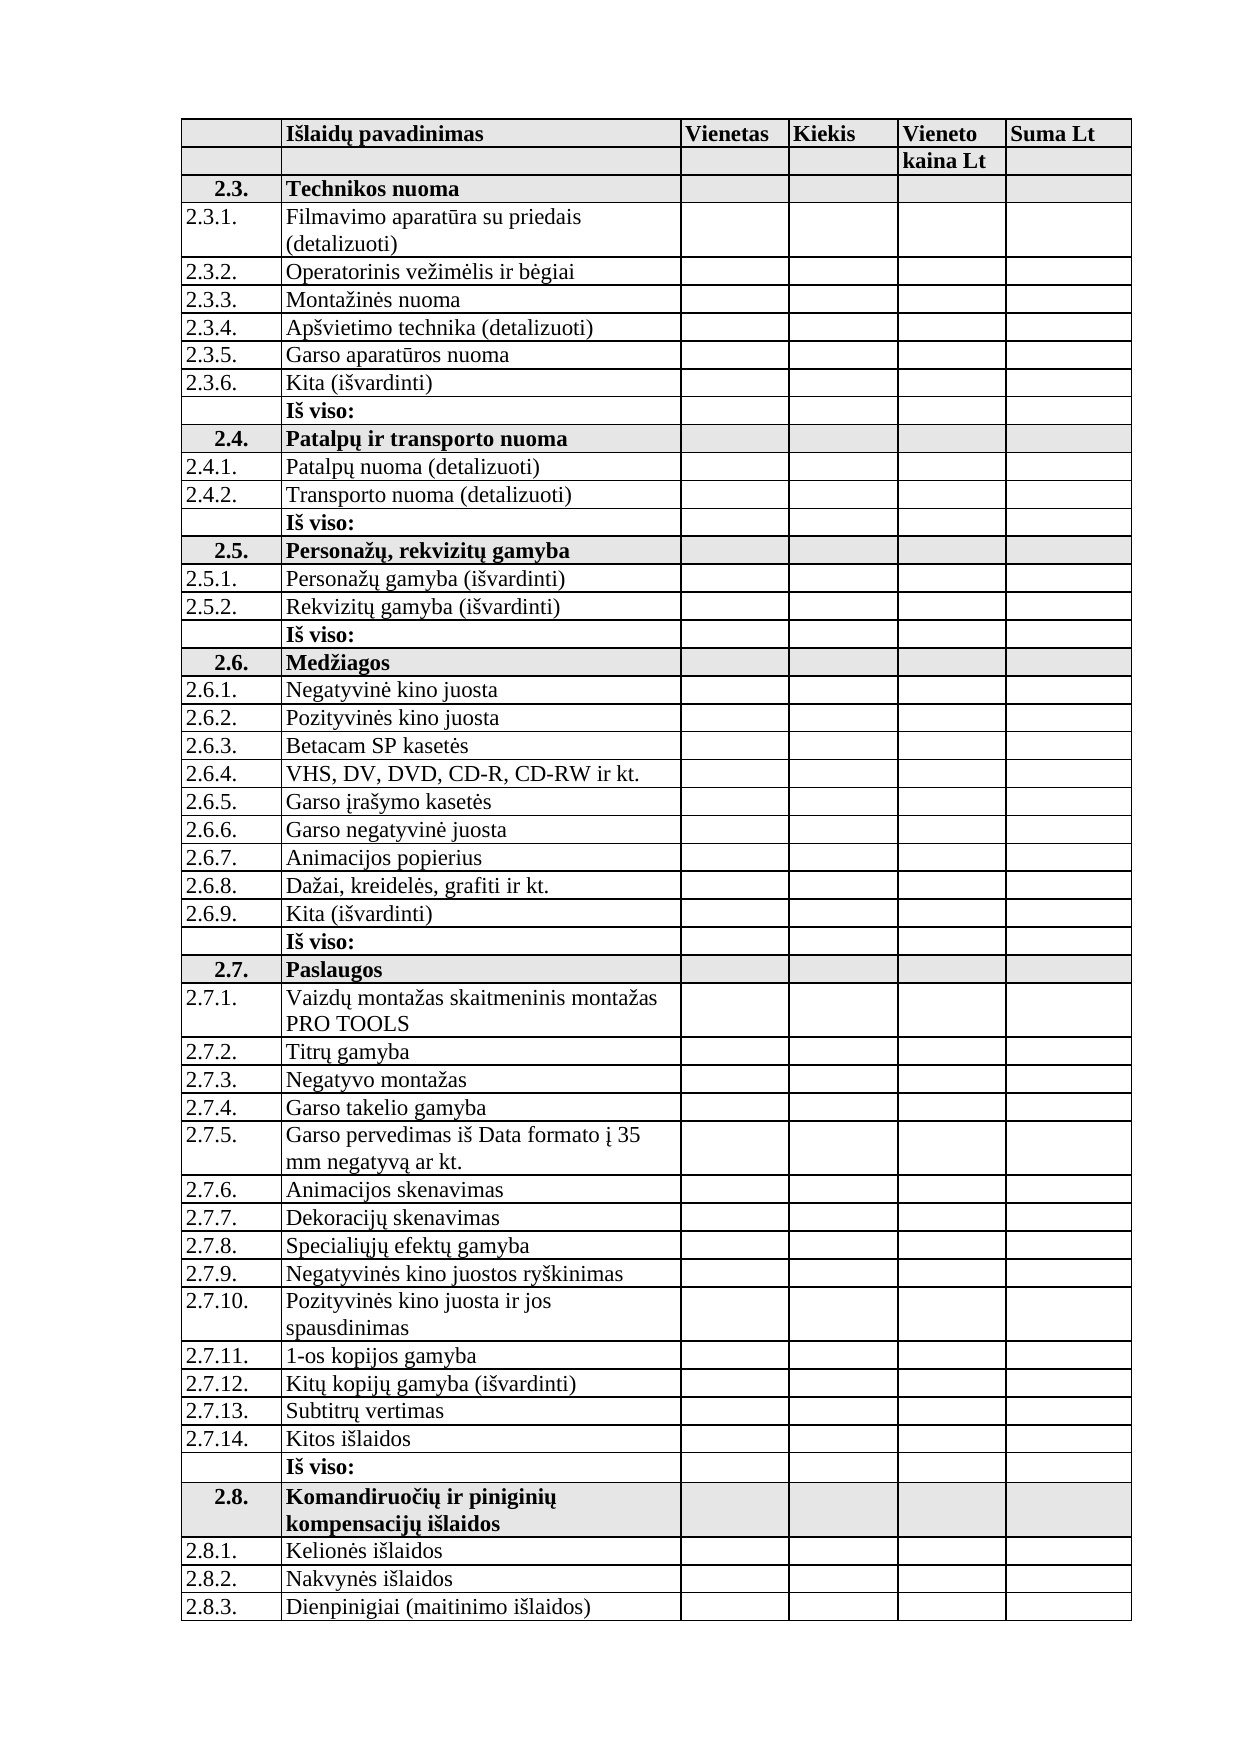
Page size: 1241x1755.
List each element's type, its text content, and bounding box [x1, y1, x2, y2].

table_cell [790, 203, 897, 256]
table_cell [1007, 900, 1131, 926]
table_cell 2.7.9. [182, 1260, 281, 1286]
table_cell [790, 565, 897, 591]
table_cell [899, 1122, 1005, 1174]
table_cell Garso takelio gamyba [282, 1094, 680, 1120]
table_cell 2.7.13. [182, 1398, 281, 1424]
table_cell [790, 537, 897, 563]
table_cell Patalpų ir transporto nuoma [282, 425, 680, 452]
table_cell [1007, 148, 1131, 174]
table_cell [899, 286, 1005, 312]
table_cell [1007, 1538, 1131, 1564]
table_cell 2.3.4. [182, 314, 281, 340]
table_cell [1007, 593, 1131, 619]
table_cell [1007, 286, 1131, 312]
table_cell [899, 1204, 1005, 1230]
table_cell [1007, 1426, 1131, 1452]
table_cell 2.6.1. [182, 677, 281, 703]
table_cell [790, 342, 897, 368]
table_cell Iš viso: [282, 1453, 680, 1482]
table_cell [682, 1453, 788, 1482]
table_cell [182, 1453, 281, 1482]
table_cell 2.8. [182, 1483, 281, 1536]
table_cell [899, 1260, 1005, 1286]
table_cell [1007, 677, 1131, 703]
table_header Išlaidų pavadinimas [282, 120, 680, 146]
table_cell 2.5. [182, 537, 281, 563]
table_cell [899, 258, 1005, 284]
table_cell [790, 1038, 897, 1064]
table_cell [899, 370, 1005, 396]
table_cell [899, 1370, 1005, 1396]
table_cell [682, 1593, 788, 1620]
table_cell [682, 621, 788, 647]
table_cell [1007, 732, 1131, 759]
table_cell 2.7.10. [182, 1288, 281, 1340]
table_cell 2.7.5. [182, 1122, 281, 1174]
table_cell [1007, 176, 1131, 202]
table_cell [682, 956, 788, 982]
table_cell [899, 956, 1005, 982]
table_cell [790, 1176, 897, 1202]
table_cell 2.3. [182, 176, 281, 202]
table_cell 2.3.5. [182, 342, 281, 368]
table_cell [1007, 1566, 1131, 1592]
table_cell 2.6.2. [182, 705, 281, 731]
table_cell [682, 453, 788, 479]
table_cell [899, 1176, 1005, 1202]
table_cell Garso aparatūros nuoma [282, 342, 680, 368]
table_cell [682, 1260, 788, 1286]
table_cell Animacijos skenavimas [282, 1176, 680, 1202]
table_cell [1007, 621, 1131, 647]
table_cell [1007, 370, 1131, 396]
table_cell [790, 397, 897, 424]
table_cell Operatorinis vežimėlis ir bėgiai [282, 258, 680, 284]
table_cell [790, 1538, 897, 1564]
table_cell [790, 956, 897, 982]
table_cell [1007, 1370, 1131, 1396]
table_cell [682, 872, 788, 898]
table_cell [682, 649, 788, 675]
table_cell [1007, 928, 1131, 954]
table_cell [899, 788, 1005, 814]
table_cell Paslaugos [282, 956, 680, 982]
table_cell [682, 481, 788, 507]
table_cell [182, 397, 281, 424]
table_cell [899, 481, 1005, 507]
table_cell [682, 148, 788, 174]
table_cell [790, 1094, 897, 1120]
table_cell [682, 1122, 788, 1174]
table_cell Dienpinigiai (maitinimo išlaidos) [282, 1593, 680, 1620]
table_header Vienetas [682, 120, 788, 146]
table_cell [682, 176, 788, 202]
table_cell 2.8.2. [182, 1566, 281, 1592]
table_cell [1007, 565, 1131, 591]
table_cell [899, 872, 1005, 898]
table_cell [790, 176, 897, 202]
table_cell 2.4.2. [182, 481, 281, 507]
table_cell Montažinės nuoma [282, 286, 680, 312]
table_cell Iš viso: [282, 397, 680, 424]
table_cell [899, 760, 1005, 787]
table_cell [790, 928, 897, 954]
table_cell 2.7.11. [182, 1342, 281, 1368]
table_cell [899, 453, 1005, 479]
table_cell Kitos išlaidos [282, 1426, 680, 1452]
table_cell Negatyvinė kino juosta [282, 677, 680, 703]
table_cell 2.6. [182, 649, 281, 675]
table_cell 2.7.8. [182, 1232, 281, 1258]
table_cell [899, 1342, 1005, 1368]
table_cell [899, 314, 1005, 340]
table_cell Garso negatyvinė juosta [282, 816, 680, 842]
table_cell [790, 1288, 897, 1340]
table_cell [1007, 258, 1131, 284]
table_header Suma Lt [1007, 120, 1131, 146]
table_cell [682, 537, 788, 563]
table_cell 2.7. [182, 956, 281, 982]
table_cell [790, 314, 897, 340]
table_cell [1007, 203, 1131, 256]
table_cell [682, 1566, 788, 1592]
table_cell [790, 1204, 897, 1230]
table_cell [1007, 1342, 1131, 1368]
table_cell [790, 1453, 897, 1482]
table_cell 2.7.4. [182, 1094, 281, 1120]
table_cell [790, 1398, 897, 1424]
table_cell 2.7.6. [182, 1176, 281, 1202]
table_cell [899, 565, 1005, 591]
table_cell [682, 1232, 788, 1258]
table_cell [682, 1094, 788, 1120]
table_cell [790, 1066, 897, 1092]
table_cell Kitų kopijų gamyba (išvardinti) [282, 1370, 680, 1396]
table_cell Personažų gamyba (išvardinti) [282, 565, 680, 591]
table_cell [1007, 872, 1131, 898]
table_cell [682, 984, 788, 1036]
table_header Vieneto [899, 120, 1005, 146]
table_cell [682, 203, 788, 256]
table_cell [682, 732, 788, 759]
table_cell [899, 900, 1005, 926]
table_cell 1-os kopijos gamyba [282, 1342, 680, 1368]
table_cell [790, 148, 897, 174]
table_cell Kita (išvardinti) [282, 370, 680, 396]
table_cell [1007, 1122, 1131, 1174]
table_cell [790, 1232, 897, 1258]
table_cell [682, 1538, 788, 1564]
table_cell [682, 788, 788, 814]
table_cell [1007, 705, 1131, 731]
table_cell [790, 1370, 897, 1396]
table_header [182, 120, 281, 146]
table_cell 2.3.2. [182, 258, 281, 284]
table_cell [682, 286, 788, 312]
table_cell 2.3.6. [182, 370, 281, 396]
table_cell [1007, 1483, 1131, 1536]
table_cell [899, 342, 1005, 368]
table_cell [682, 397, 788, 424]
table_cell [682, 1066, 788, 1092]
table_cell [790, 1566, 897, 1592]
table_cell [682, 760, 788, 787]
table_cell [899, 1232, 1005, 1258]
table_cell [682, 900, 788, 926]
table_cell [682, 1398, 788, 1424]
table_cell [282, 148, 680, 174]
table_cell Vaizdų montažas skaitmeninis montažas PRO TOOLS [282, 984, 680, 1036]
table_cell [1007, 844, 1131, 870]
table_cell [899, 1094, 1005, 1120]
table_cell [790, 425, 897, 452]
table_cell [1007, 1204, 1131, 1230]
table_cell [682, 928, 788, 954]
table_cell [682, 677, 788, 703]
table_cell [899, 677, 1005, 703]
table_cell [790, 370, 897, 396]
table_cell 2.7.1. [182, 984, 281, 1036]
table_cell Dažai, kreidelės, grafiti ir kt. [282, 872, 680, 898]
table_cell [682, 705, 788, 731]
table_cell [899, 928, 1005, 954]
table_cell 2.5.2. [182, 593, 281, 619]
table_cell [1007, 956, 1131, 982]
table_cell [899, 425, 1005, 452]
table_cell 2.7.7. [182, 1204, 281, 1230]
table_cell 2.8.3. [182, 1593, 281, 1620]
table_cell Specialiųjų efektų gamyba [282, 1232, 680, 1258]
table_cell [182, 509, 281, 535]
table_cell [1007, 1453, 1131, 1482]
table_cell [899, 649, 1005, 675]
table_cell Pozityvinės kino juosta ir jos spausdinimas [282, 1288, 680, 1340]
table_cell [682, 1483, 788, 1536]
table_cell Transporto nuoma (detalizuoti) [282, 481, 680, 507]
table_cell [899, 397, 1005, 424]
table_cell [1007, 509, 1131, 535]
table_cell 2.6.9. [182, 900, 281, 926]
table_cell Medžiagos [282, 649, 680, 675]
table_cell [790, 788, 897, 814]
table_cell VHS, DV, DVD, CD-R, CD-RW ir kt. [282, 760, 680, 787]
table_cell [790, 760, 897, 787]
table_cell [790, 481, 897, 507]
table_cell 2.7.2. [182, 1038, 281, 1064]
table_cell [899, 984, 1005, 1036]
table_cell [790, 844, 897, 870]
table_cell Kelionės išlaidos [282, 1538, 680, 1564]
table_cell [682, 844, 788, 870]
table_cell [1007, 1288, 1131, 1340]
table_cell Iš viso: [282, 928, 680, 954]
table_cell Subtitrų vertimas [282, 1398, 680, 1424]
table_cell 2.4. [182, 425, 281, 452]
table_cell [899, 537, 1005, 563]
table_cell [1007, 1094, 1131, 1120]
table_cell [790, 1483, 897, 1536]
table_cell Nakvynės išlaidos [282, 1566, 680, 1592]
table_cell [899, 176, 1005, 202]
table_cell [899, 1566, 1005, 1592]
table_cell [899, 203, 1005, 256]
table_cell 2.6.7. [182, 844, 281, 870]
table_cell 2.6.5. [182, 788, 281, 814]
table_cell [790, 677, 897, 703]
table_cell [899, 705, 1005, 731]
table_cell 2.4.1. [182, 453, 281, 479]
table_cell [682, 342, 788, 368]
table_cell [682, 1342, 788, 1368]
table_cell 2.3.3. [182, 286, 281, 312]
table_cell Kita (išvardinti) [282, 900, 680, 926]
table_cell [1007, 816, 1131, 842]
table_cell [682, 565, 788, 591]
table_cell [682, 1176, 788, 1202]
table_cell Technikos nuoma [282, 176, 680, 202]
table_cell [182, 148, 281, 174]
table_cell [1007, 1232, 1131, 1258]
table_cell Garso įrašymo kasetės [282, 788, 680, 814]
table_cell [790, 453, 897, 479]
table_cell [790, 732, 897, 759]
table_cell [899, 1038, 1005, 1064]
table_cell [1007, 314, 1131, 340]
table_cell [1007, 453, 1131, 479]
table_cell [899, 621, 1005, 647]
table_cell [682, 1038, 788, 1064]
table_cell [899, 509, 1005, 535]
table_cell Negatyvo montažas [282, 1066, 680, 1092]
table_cell [1007, 1038, 1131, 1064]
table_cell [899, 1483, 1005, 1536]
table_cell 2.7.14. [182, 1426, 281, 1452]
table_cell [790, 1260, 897, 1286]
table_cell [682, 1370, 788, 1396]
table_cell [682, 1204, 788, 1230]
table_cell [1007, 537, 1131, 563]
table_cell Animacijos popierius [282, 844, 680, 870]
table_cell [790, 900, 897, 926]
table_cell Titrų gamyba [282, 1038, 680, 1064]
table_cell [1007, 1176, 1131, 1202]
table_cell [682, 593, 788, 619]
table_cell [790, 286, 897, 312]
table_cell 2.6.6. [182, 816, 281, 842]
table_cell Betacam SP kasetės [282, 732, 680, 759]
table_header Kiekis [790, 120, 897, 146]
table_cell [899, 732, 1005, 759]
table_cell [790, 1593, 897, 1620]
table_cell Apšvietimo technika (detalizuoti) [282, 314, 680, 340]
table_cell Komandiruočių ir piniginių kompensacijų išlaidos [282, 1483, 680, 1536]
table_cell [899, 1538, 1005, 1564]
table_cell [1007, 397, 1131, 424]
table_cell [182, 621, 281, 647]
table_cell [682, 1288, 788, 1340]
table_cell [682, 816, 788, 842]
table_cell [899, 816, 1005, 842]
table_cell [1007, 1398, 1131, 1424]
table_cell 2.5.1. [182, 565, 281, 591]
table_cell [790, 509, 897, 535]
table_cell [182, 928, 281, 954]
table_cell [790, 872, 897, 898]
table_cell [682, 1426, 788, 1452]
table_cell Filmavimo aparatūra su priedais (detalizuoti) [282, 203, 680, 256]
table_cell [1007, 1593, 1131, 1620]
table_cell 2.6.4. [182, 760, 281, 787]
table_cell [790, 705, 897, 731]
table_cell [1007, 425, 1131, 452]
table_cell [899, 1426, 1005, 1452]
table_cell [1007, 342, 1131, 368]
table_cell [790, 593, 897, 619]
table_cell [1007, 481, 1131, 507]
table_cell [899, 1288, 1005, 1340]
table_cell Patalpų nuoma (detalizuoti) [282, 453, 680, 479]
table_cell [899, 593, 1005, 619]
table_cell [899, 1453, 1005, 1482]
table_cell 2.3.1. [182, 203, 281, 256]
table_cell [790, 1122, 897, 1174]
table_cell [682, 258, 788, 284]
table_cell Personažų, rekvizitų gamyba [282, 537, 680, 563]
table_cell Iš viso: [282, 509, 680, 535]
table_cell [790, 1426, 897, 1452]
table_cell [790, 1342, 897, 1368]
table_cell [790, 258, 897, 284]
table_cell Dekoracijų skenavimas [282, 1204, 680, 1230]
table_cell [1007, 1066, 1131, 1092]
table_cell [1007, 649, 1131, 675]
table_cell [682, 314, 788, 340]
table_cell kaina Lt [899, 148, 1005, 174]
table_cell [790, 621, 897, 647]
table_cell [1007, 1260, 1131, 1286]
table_cell [682, 509, 788, 535]
table_cell Rekvizitų gamyba (išvardinti) [282, 593, 680, 619]
table_cell [1007, 760, 1131, 787]
table_cell [899, 1593, 1005, 1620]
table_cell [1007, 788, 1131, 814]
table_cell 2.8.1. [182, 1538, 281, 1564]
table_cell 2.6.8. [182, 872, 281, 898]
table_cell Pozityvinės kino juosta [282, 705, 680, 731]
table_cell 2.6.3. [182, 732, 281, 759]
table_cell Negatyvinės kino juostos ryškinimas [282, 1260, 680, 1286]
table_cell [790, 649, 897, 675]
table_cell [899, 844, 1005, 870]
table_cell [1007, 984, 1131, 1036]
table_cell Iš viso: [282, 621, 680, 647]
table_cell [790, 984, 897, 1036]
table_cell 2.7.12. [182, 1370, 281, 1396]
table_cell 2.7.3. [182, 1066, 281, 1092]
table_cell [682, 370, 788, 396]
table_cell Garso pervedimas iš Data formato į 35 mm negatyvą ar kt. [282, 1122, 680, 1174]
table_cell [790, 816, 897, 842]
table_cell [682, 425, 788, 452]
table_cell [899, 1066, 1005, 1092]
table_cell [899, 1398, 1005, 1424]
